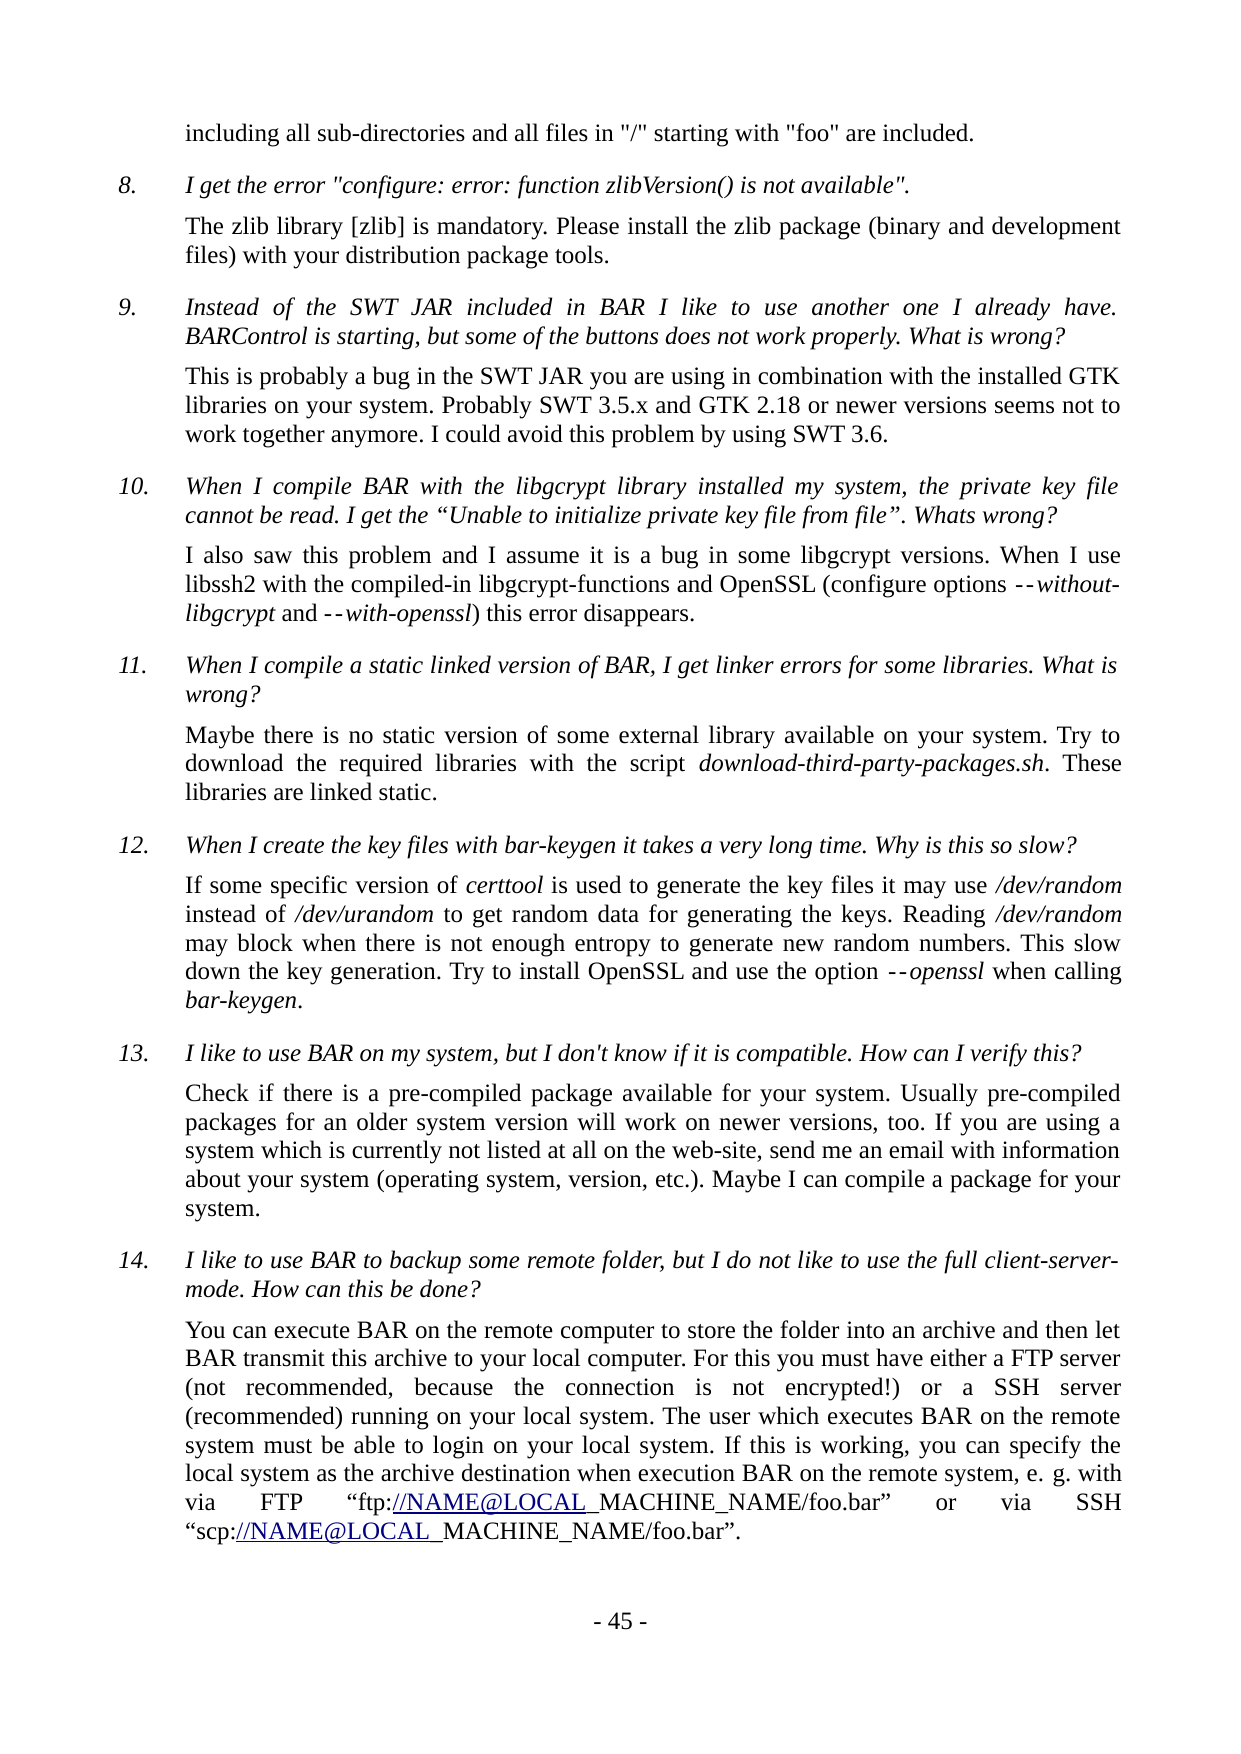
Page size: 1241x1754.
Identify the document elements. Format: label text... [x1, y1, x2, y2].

list I like to use BAR on my system, but I don't know if it is compatible. How can I verify this? [118, 1038, 1122, 1066]
text Maybe there is no static version of some external library available on your system. Try to download the required libraries with the script download-third-party-packages.sh. These libraries are linked static. [185, 720, 1122, 806]
text Check if there is a pre-compiled package available for your system. Usually pre-compiled packages for an older system version will work on newer versions, too. If you are using a system which is currently not listed at all on the web-site, send me an email with information about your system (operating system, version, etc.). Maybe I can compile a package for your system. [185, 1078, 1122, 1222]
text including all sub-directories and all files in "/" starting with "foo" are included. [185, 118, 1122, 147]
text This is probably a bug in the SWT JAR you are using in combination with the installed GTK libraries on your system. Probably SWT 3.5.x and GTK 2.18 or newer versions seems not to work together anymore. I could avoid this problem by using SWT 3.6. [185, 361, 1122, 448]
list I like to use BAR to backup some remote folder, but I do not like to use the full client-server-mode. How can this be done? [118, 1246, 1122, 1303]
list I get the error "configure: error: function zlibVersion() is not available". [118, 171, 1122, 199]
list When I compile BAR with the libgcrypt library installed my system, the private key file cannot be read. I get the “Unable to initialize private key file from file”. Whats wrong? [118, 471, 1122, 529]
list Instead of the SWT JAR included in BAR I like to use another one I already have. BARControl is starting, but some of the buttons does not work properly. What is wrong? [118, 292, 1122, 350]
text If some specific version of certtool is used to generate the key files it may use /dev/random instead of /dev/urandom to get random data for generating the keys. Reading /dev/random may block when there is not enough entropy to generate new random numbers. This slow down the key generation. Try to install OpenSSL and use the option ‑‑openssl when calling bar-keygen. [185, 870, 1122, 1014]
list When I create the key files with bar-keygen it takes a very long time. Why is this so slow? [118, 830, 1122, 858]
list When I compile a static linked version of BAR, I get linker errors for some libraries. What is wrong? [118, 651, 1122, 708]
text You can execute BAR on the remote computer to store the folder into an archive and then let BAR transmit this archive to your local computer. For this you must have either a FTP server (not recommended, because the connection is not encrypted!) or a SSH server (recommended) running on your local system. The user which executes BAR on the remote system must be able to login on your local system. If this is working, you can specify the local system as the archive destination when execution BAR on the remote system, e. g. with via FTP “ftp://NAME@LOCAL_MACHINE_NAME/foo.bar” or via SSH “scp://NAME@LOCAL_MACHINE_NAME/foo.bar”. [185, 1315, 1122, 1545]
text The zlib library [zlib] is mandatory. Please install the zlib package (binary and development files) with your distribution package tools. [185, 211, 1122, 268]
text I also saw this problem and I assume it is a bug in some libgcrypt versions. When I use libssh2 with the compiled-in libgcrypt-functions and OpenSSL (configure options ‑‑without-libgcrypt and ‑‑with-openssl) this error disappears. [185, 541, 1122, 627]
